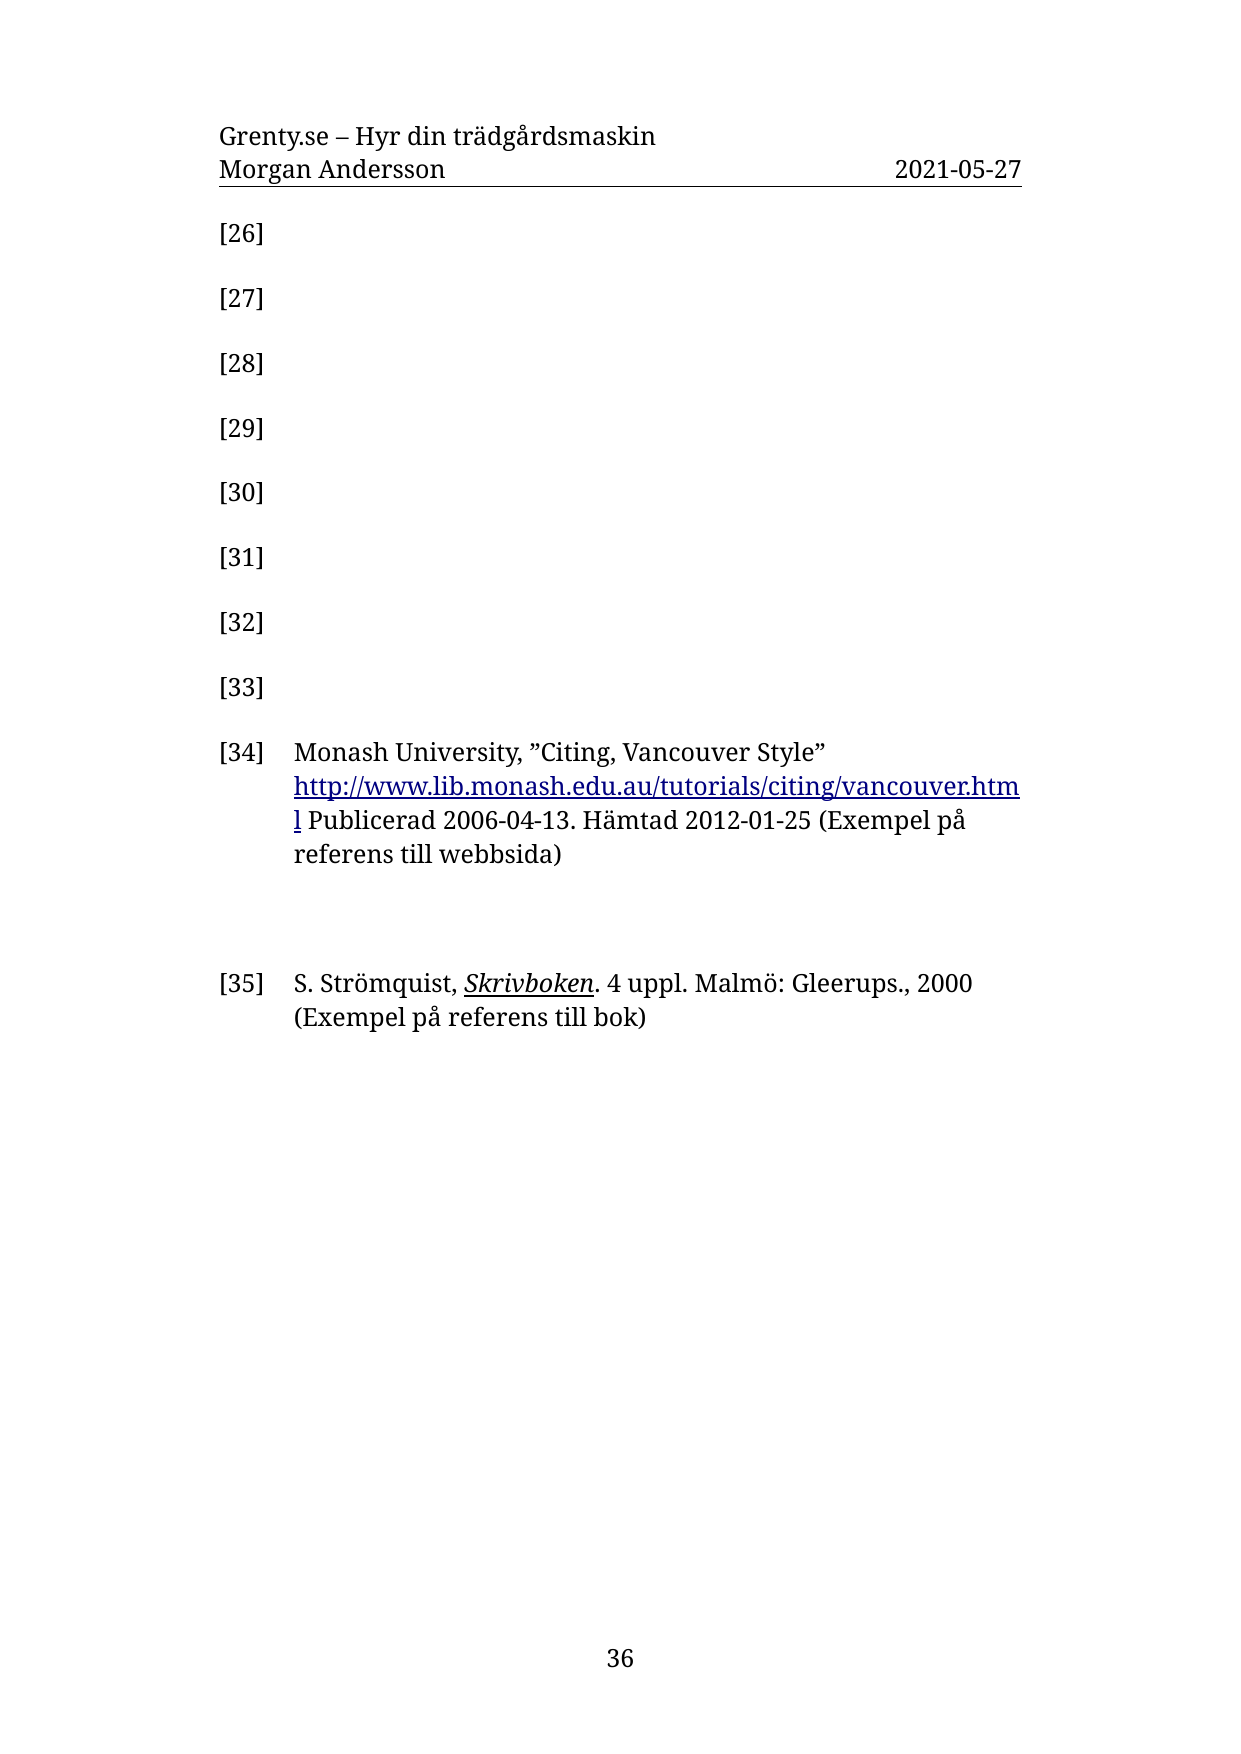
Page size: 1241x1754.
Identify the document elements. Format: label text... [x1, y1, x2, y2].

list Monash University, ”Citing, Vancouver Style” http://www.lib.monash.edu.au/tutorials/citing/vancouver.html Publicerad 2006-04-13. Hämtad 2012-01-25 (Exempel på referens till webbsida) [218, 734, 1022, 871]
list S. Strömquist, Skrivboken. 4 uppl. Malmö: Gleerups., 2000 (Exempel på referens till bok) [218, 966, 1022, 1034]
